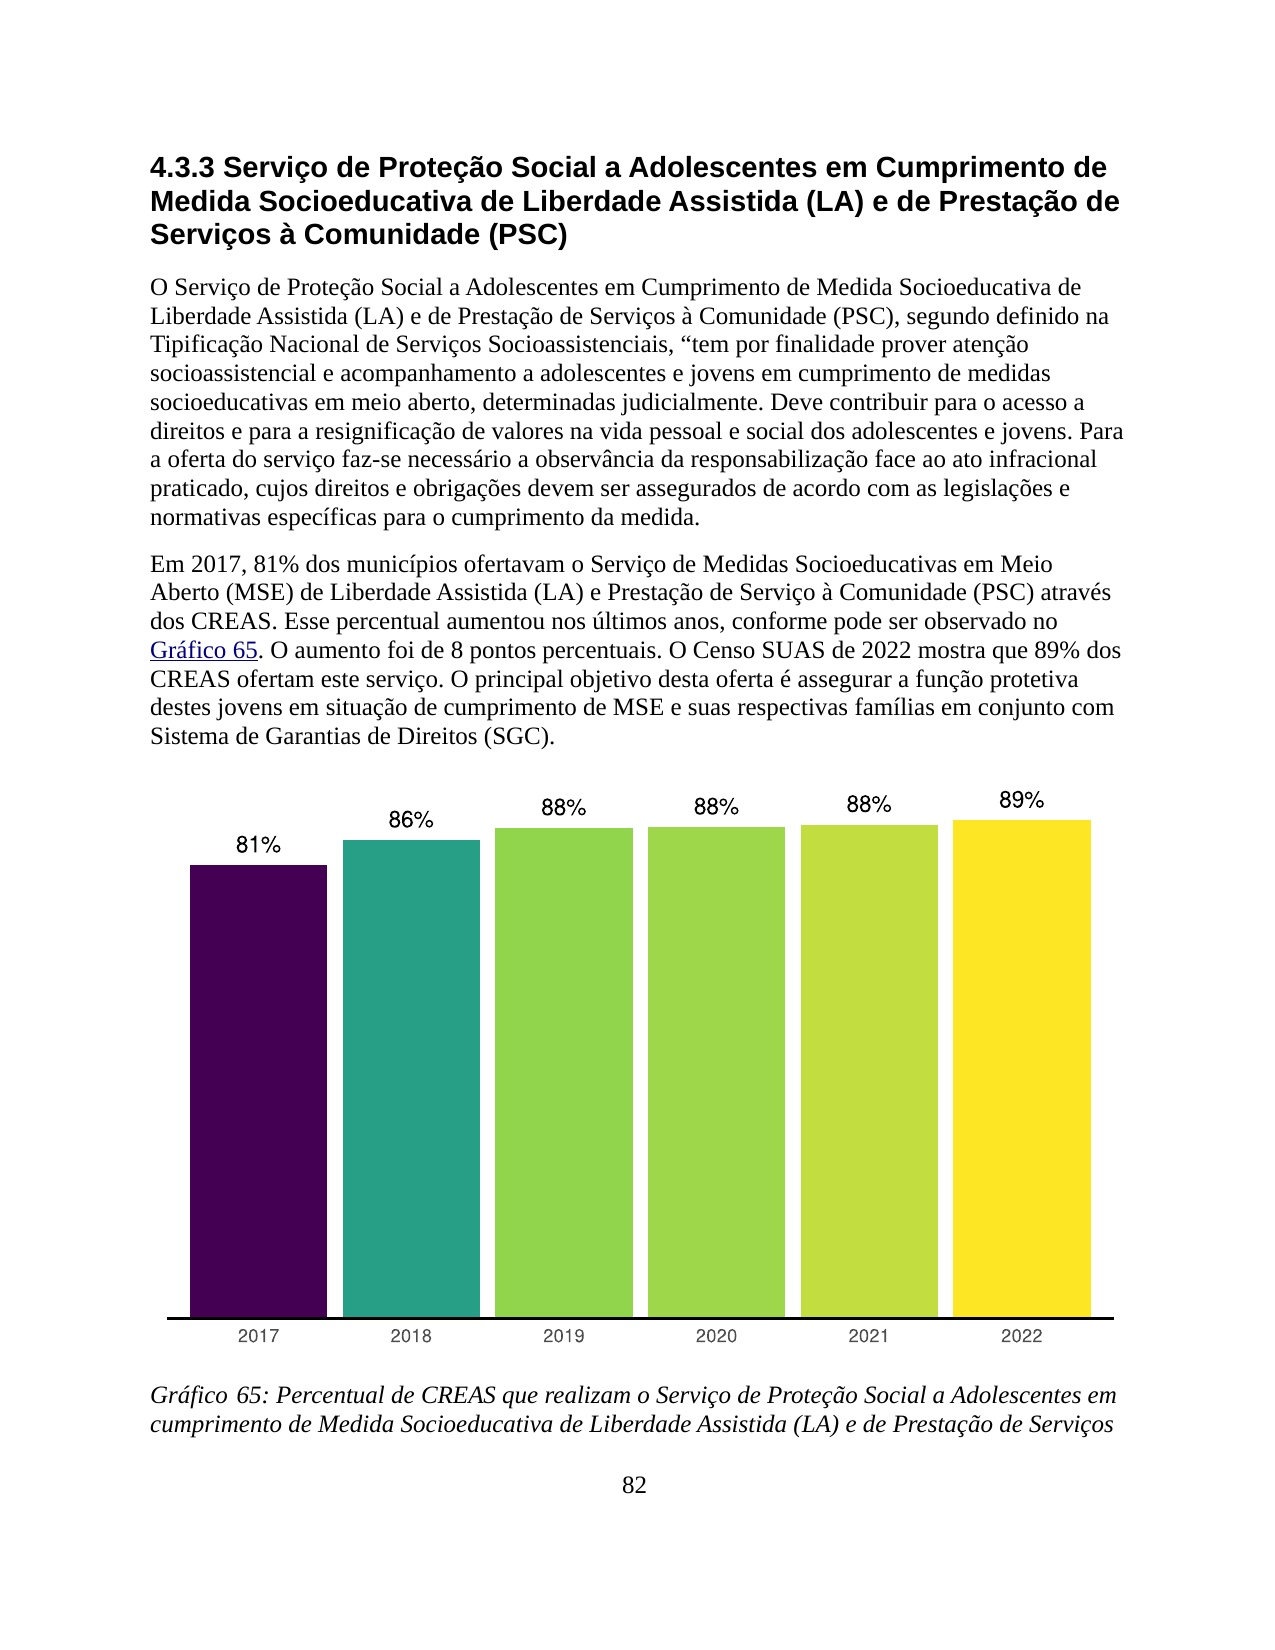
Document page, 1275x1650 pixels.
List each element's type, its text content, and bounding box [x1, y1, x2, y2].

text O Serviço de Proteção Social a Adolescentes em Cumprimento de Medida Socioeducativa de Liberdade Assistida (LA) e de Prestação de Serviços à Comunidade (PSC), segundo definido na Tipificação Nacional de Serviços Socioassistenciais, “tem por finalidade prover atenção socioassistencial e acompanhamento a adolescentes e jovens em cumprimento de medidas socioeducativas em meio aberto, determinadas judicialmente. Deve contribuir para o acesso a direitos e para a resignificação de valores na vida pessoal e social dos adolescentes e jovens. Para a oferta do serviço faz-se necessário a observância da responsabilização face ao ato infracional praticado, cujos direitos e obrigações devem ser assegurados de acordo com as legislações e normativas específicas para o cumprimento da medida. [150, 272, 1125, 531]
subtitle 4.3.3 Serviço de Proteção Social a Adolescentes em Cumprimento de Medida Socioeducativa de Liberdade Assistida (LA) e de Prestação de Serviços à Comunidade (PSC) [150, 150, 1125, 251]
text Em 2017, 81% dos municípios ofertavam o Serviço de Medidas Socioeducativas em Meio Aberto (MSE) de Liberdade Assistida (LA) e Prestação de Serviço à Comunidade (PSC) através dos CREAS. Esse percentual aumentou nos últimos anos, conforme pode ser observado no Gráfico 65. O aumento foi de 8 pontos percentuais. O Censo SUAS de 2022 mostra que 89% dos CREAS ofertam este serviço. O principal objetivo desta oferta é assegurar a função protetiva destes jovens em situação de cumprimento de MSE e suas respectivas famílias em conjunto com Sistema de Garantias de Direitos (SGC). [150, 549, 1125, 750]
table_header Gráfico 65: Percentual de CREAS que realizam o Serviço de Proteção Social a Adolescentes em cumprimento de Medida Socioeducativa de Liberdade Assistida (LA) e de Prestação de Serviços [150, 1359, 1125, 1440]
